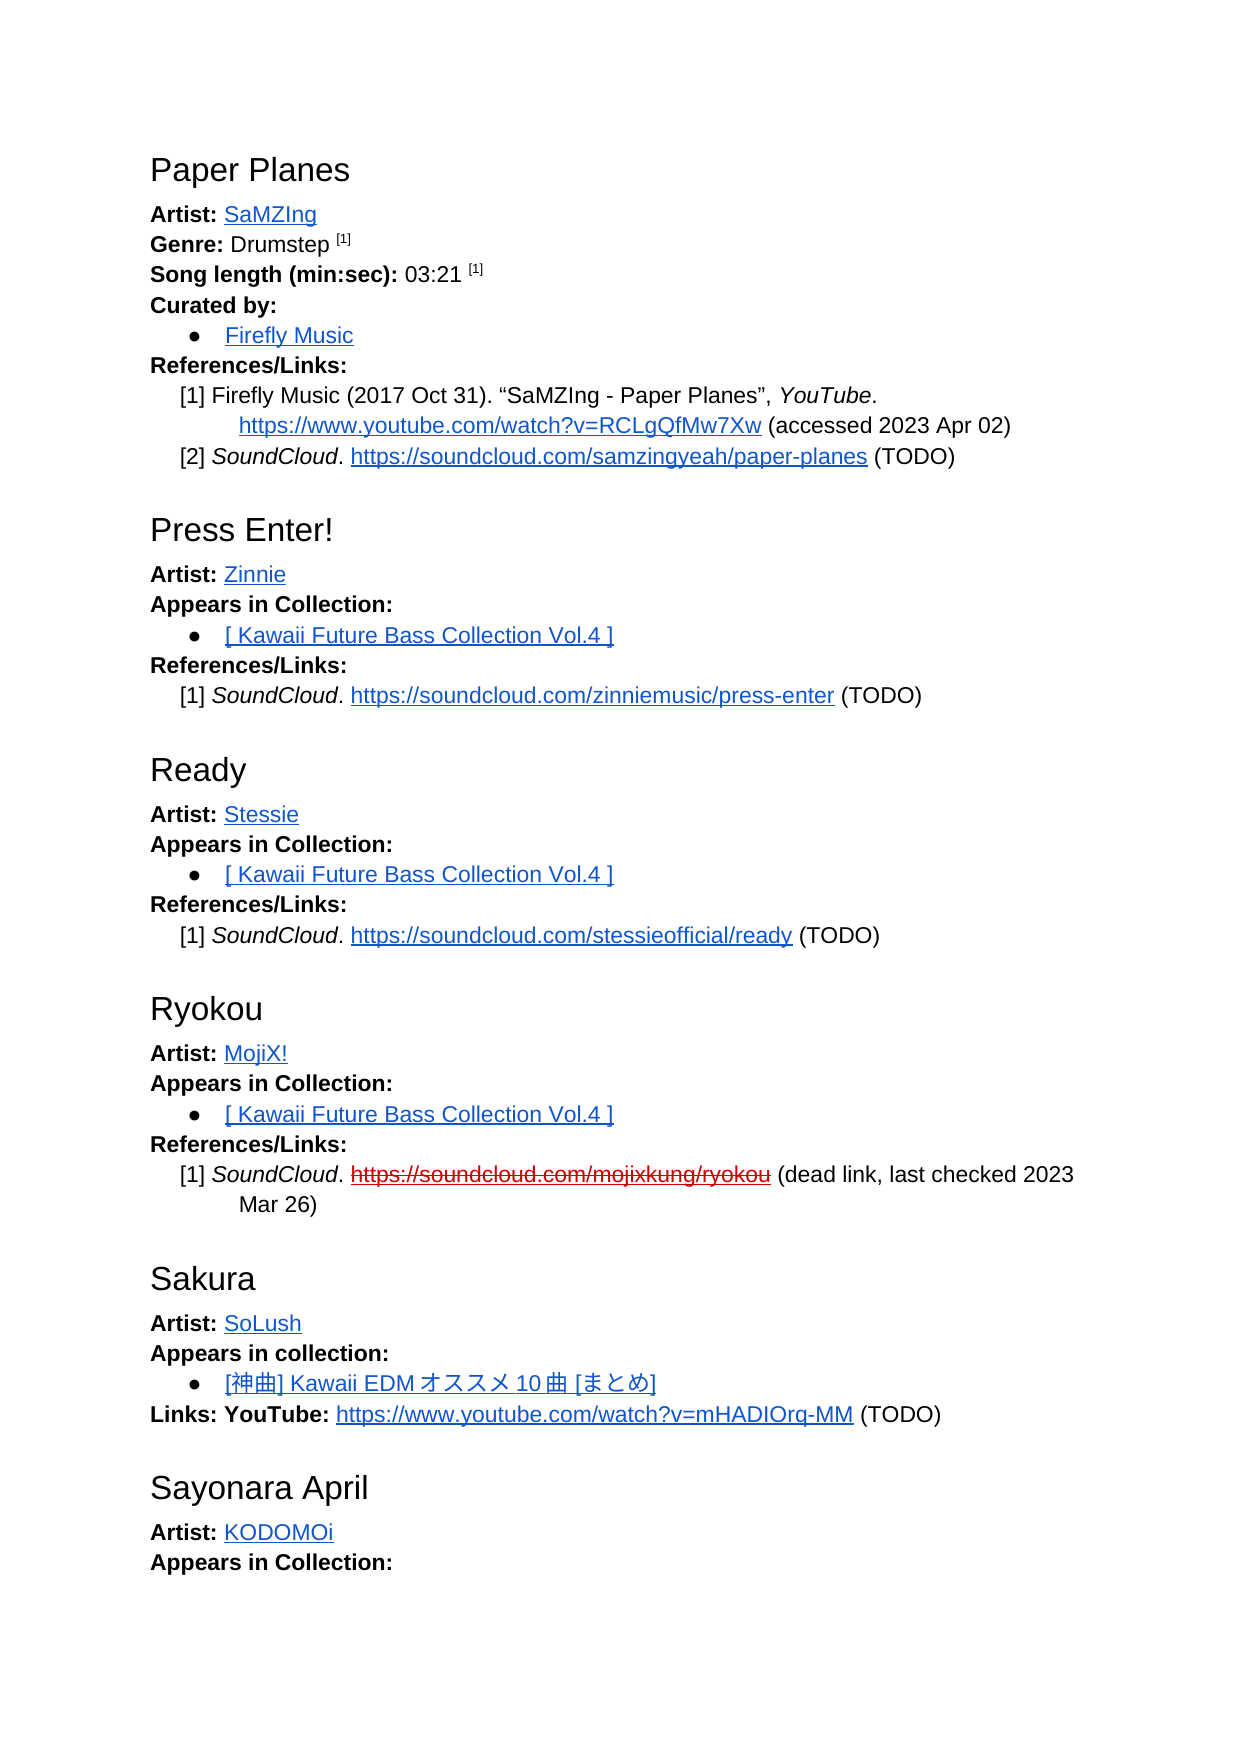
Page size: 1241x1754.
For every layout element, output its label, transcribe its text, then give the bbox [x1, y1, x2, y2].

text Artist: SoLush [150, 1310, 1090, 1336]
subtitle Ready [150, 750, 1090, 788]
text [1] SoundCloud. https://soundcloud.com/zinniemusic/press-enter (TODO) [179, 682, 1090, 708]
list [ Kawaii Future Bass Collection Vol.4 ] [187, 1101, 1090, 1127]
text Genre: Drumstep [1] [150, 231, 1090, 257]
text [1] SoundCloud. https://soundcloud.com/stessieofficial/ready (TODO) [179, 922, 1090, 948]
text Appears in Collection: [150, 591, 1090, 618]
text [2] SoundCloud. https://soundcloud.com/samzingyeah/paper-planes (TODO) [179, 443, 1090, 469]
text Curated by: [150, 292, 1090, 318]
subtitle Sayonara April [150, 1468, 1090, 1507]
text [1] Firefly Music (2017 Oct 31). “SaMZIng - Paper Planes”, YouTube. https://www.youtube.com/watch?v=RCLgQfMw7Xw (accessed 2023 Apr 02) [179, 382, 1090, 439]
text Appears in Collection: [150, 831, 1090, 857]
text References/Links: [150, 352, 1090, 378]
text Artist: MojiX! [150, 1040, 1090, 1067]
subtitle Press Enter! [150, 510, 1090, 549]
text References/Links: [150, 891, 1090, 918]
text Artist: Zinnie [150, 561, 1090, 588]
text Links: YouTube: https://www.youtube.com/watch?v=mHADIOrq-MM (TODO) [150, 1401, 1090, 1427]
list [ Kawaii Future Bass Collection Vol.4 ] [187, 622, 1090, 648]
text Song length (min:sec): 03:21 [1] [150, 261, 1090, 288]
text Artist: KODOMOi [150, 1519, 1090, 1546]
text Artist: SaMZIng [150, 201, 1090, 227]
text Appears in collection: [150, 1340, 1090, 1366]
text References/Links: [150, 652, 1090, 678]
subtitle Ryokou [150, 989, 1090, 1028]
text Appears in Collection: [150, 1549, 1090, 1576]
text References/Links: [150, 1131, 1090, 1157]
subtitle Paper Planes [150, 150, 1090, 188]
list [神曲] Kawaii EDMオススメ10曲 [まとめ] [187, 1370, 1090, 1397]
subtitle Sakura [150, 1259, 1090, 1297]
text Artist: Stessie [150, 801, 1090, 827]
list [ Kawaii Future Bass Collection Vol.4 ] [187, 861, 1090, 887]
text Appears in Collection: [150, 1070, 1090, 1097]
list Firefly Music [187, 322, 1090, 348]
text [1] SoundCloud. https://soundcloud.com/mojixkung/ryokou (dead link, last checked 2023 Mar 26) [179, 1161, 1090, 1218]
